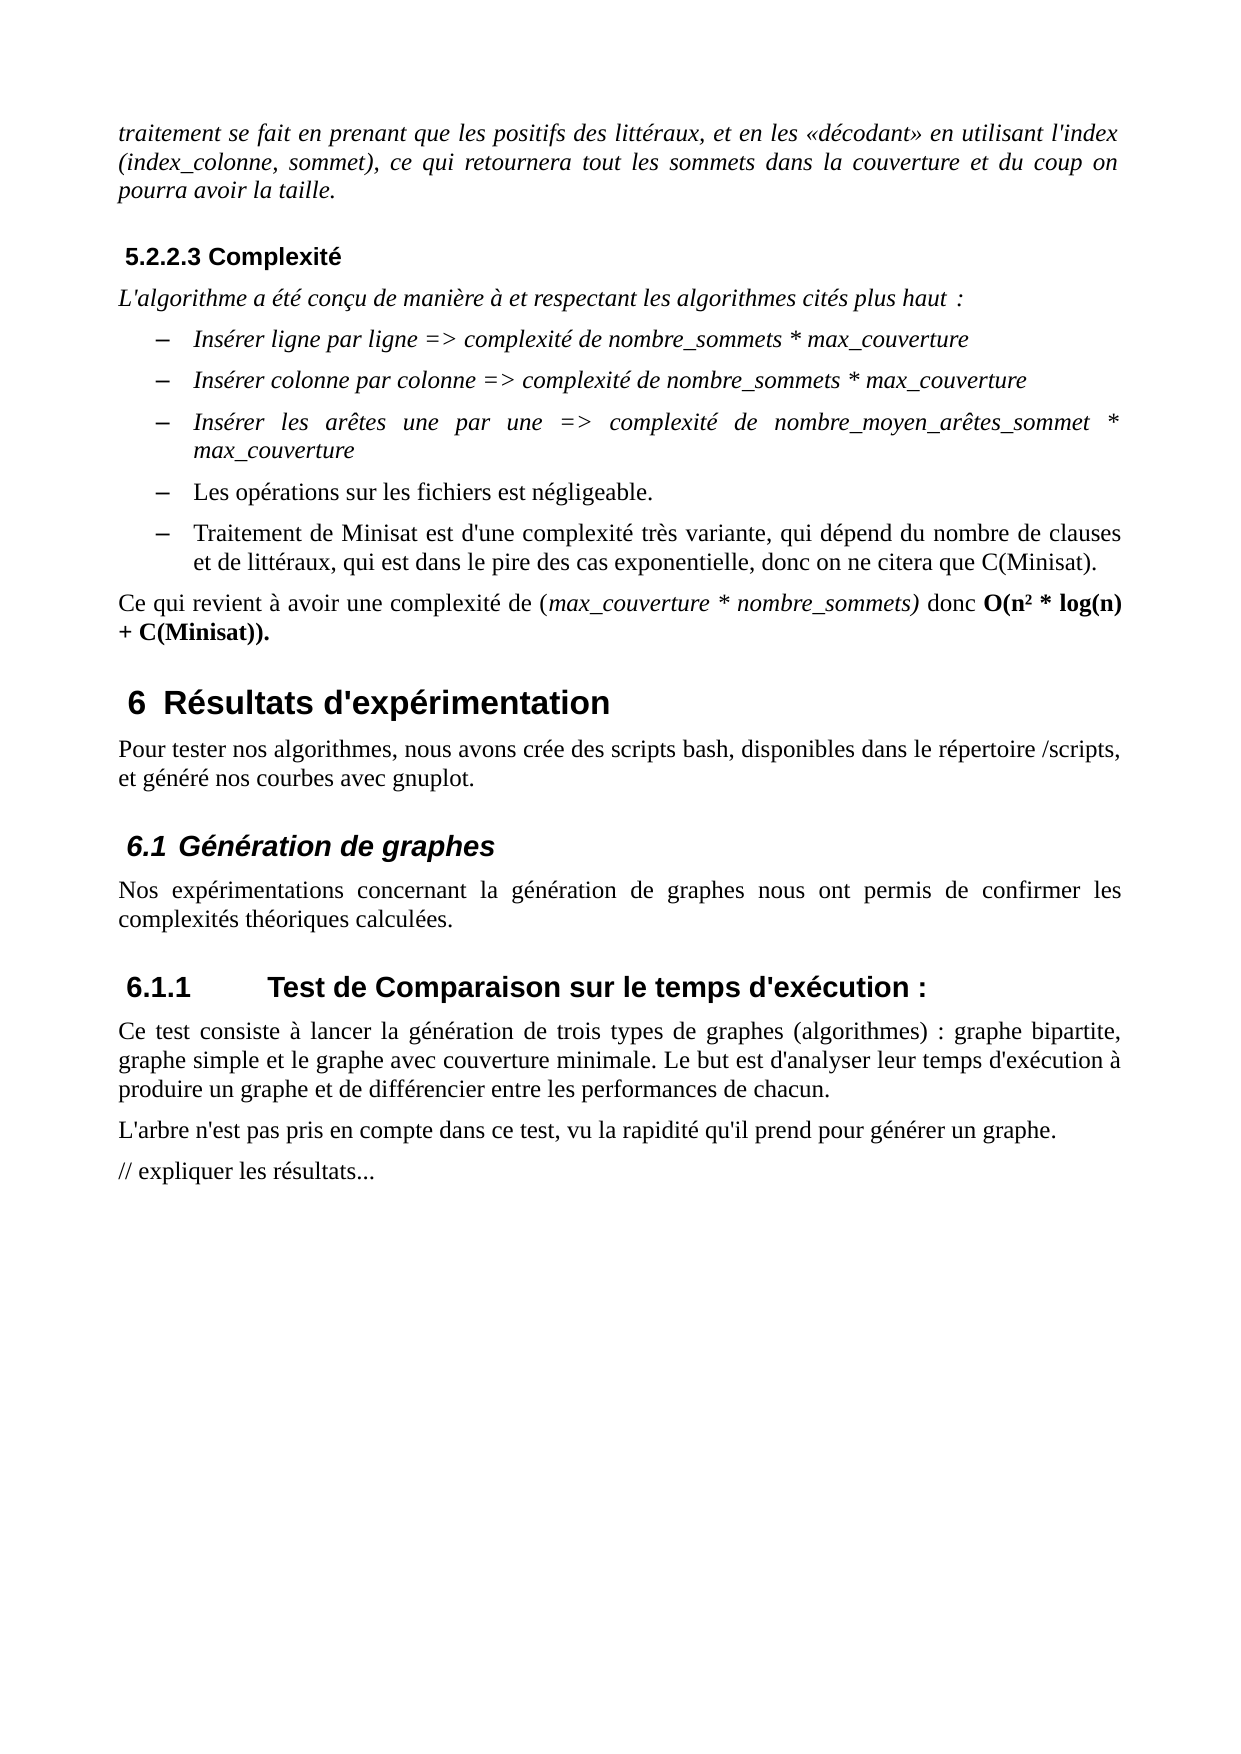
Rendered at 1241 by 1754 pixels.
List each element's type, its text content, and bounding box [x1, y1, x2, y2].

text // expliquer les résultats... [118, 1156, 1122, 1185]
text Ce test consiste à lancer la génération de trois types de graphes (algorithmes) : graphe bipartite, graphe simple et le graphe avec couverture minimale. Le but est d'analyser leur temps d'exécution à produire un graphe et de différencier entre les performances de chacun. [118, 1016, 1122, 1102]
list Les opérations sur les fichiers est négligeable. [156, 477, 1122, 505]
subtitle Génération de graphes [118, 829, 1122, 863]
subtitle Résultats d'expérimentation [118, 683, 1122, 722]
text Nos expérimentations concernant la génération de graphes nous ont permis de confirmer les complexités théoriques calculées. [118, 875, 1122, 933]
subtitle Test de Comparaison sur le temps d'exécution : [118, 970, 1122, 1004]
text traitement se fait en prenant que les positifs des littéraux, et en les «décodant» en utilisant l'index (index_colonne, sommet), ce qui retournera tout les sommets dans la couverture et du coup on pourra avoir la taille. [118, 118, 1122, 204]
list Insérer les arêtes une par une => complexité de nombre_moyen_arêtes_sommet * max_couverture [156, 407, 1122, 464]
list Traitement de Minisat est d'une complexité très variante, qui dépend du nombre de clauses et de littéraux, qui est dans le pire des cas exponentielle, donc on ne citera que C(Minisat). [156, 518, 1122, 575]
list Insérer colonne par colonne => complexité de nombre_sommets * max_couverture [156, 365, 1122, 394]
text Ce qui revient à avoir une complexité de (max_couverture * nombre_sommets) donc O(n² * log(n) + C(Minisat)). [118, 588, 1122, 645]
text L'algorithme a été conçu de manière à et respectant les algorithmes cités plus haut : [118, 283, 1122, 312]
subtitle Complexité [118, 242, 1122, 270]
text L'arbre n'est pas pris en compte dans ce test, vu la rapidité qu'il prend pour générer un graphe. [118, 1115, 1122, 1144]
list Insérer ligne par ligne => complexité de nombre_sommets * max_couverture [156, 324, 1122, 353]
text Pour tester nos algorithmes, nous avons crée des scripts bash, disponibles dans le répertoire /scripts, et généré nos courbes avec gnuplot. [118, 734, 1122, 792]
